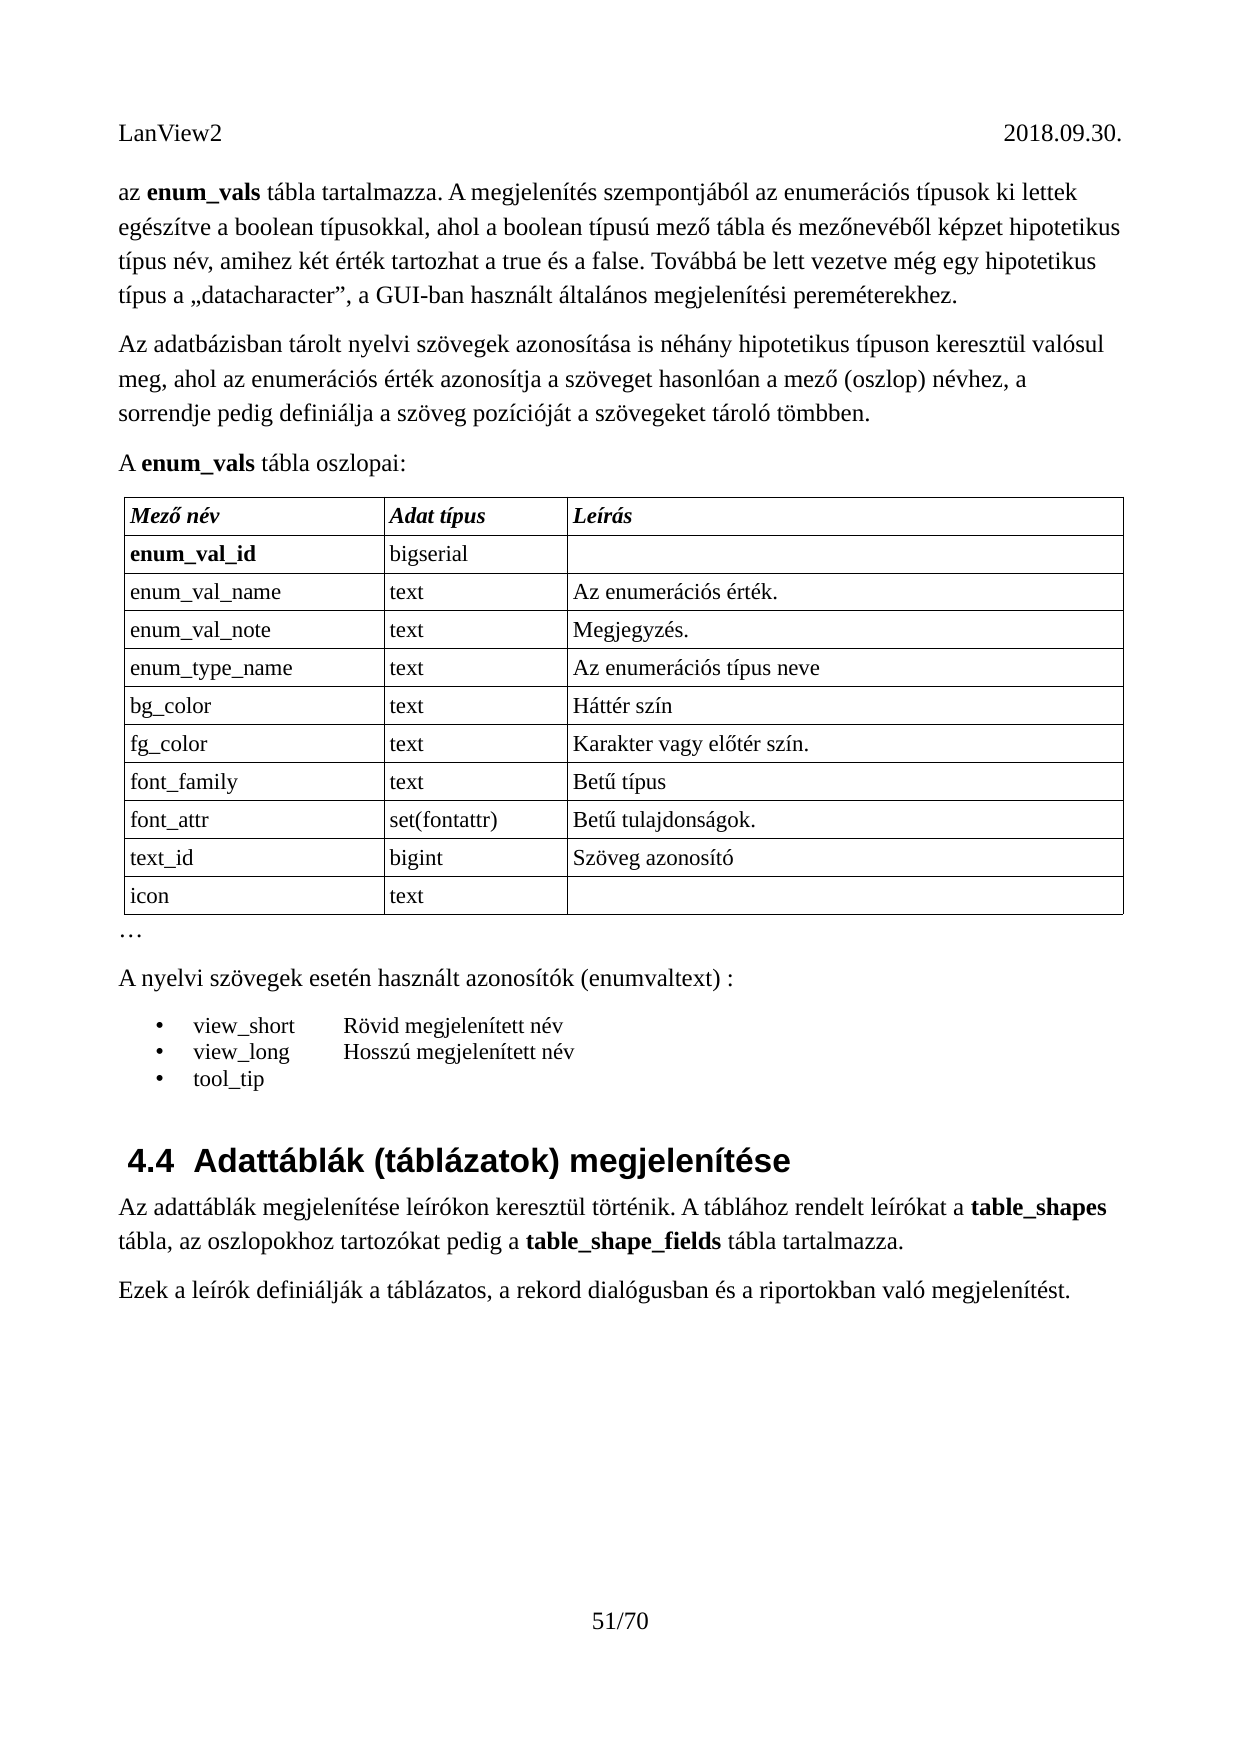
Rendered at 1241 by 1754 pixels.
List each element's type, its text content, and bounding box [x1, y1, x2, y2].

text A enum_vals tábla oszlopai: [118, 448, 1122, 476]
table_cell font_family [125, 763, 384, 800]
table_header Leírás [568, 498, 1123, 534]
list view_long Hosszú megjelenített név [156, 1038, 1122, 1065]
table_cell Háttér szín [568, 687, 1123, 724]
table_cell text [385, 649, 567, 686]
table_header Mező név [125, 498, 384, 534]
list tool_tip [156, 1065, 1122, 1091]
text … [118, 914, 1122, 943]
table_cell set(fontattr) [385, 801, 567, 838]
table_cell text_id [125, 839, 384, 876]
table_cell Szöveg azonosító [568, 839, 1123, 876]
list view_short Rövid megjelenített név [156, 1012, 1122, 1038]
table_cell enum_val_name [125, 574, 384, 610]
table_cell Betű típus [568, 763, 1123, 800]
table_cell Megjegyzés. [568, 611, 1123, 648]
table_cell text [385, 687, 567, 724]
table_cell enum_val_note [125, 611, 384, 648]
table_cell enum_type_name [125, 649, 384, 686]
table_cell [568, 536, 1123, 572]
text Az adattáblák megjelenítése leírókon keresztül történik. A táblához rendelt leírókat a table_shapes tábla, az oszlopokhoz tartozókat pedig a table_shape_fields tábla tartalmazza. [118, 1192, 1122, 1255]
text Az adatbázisban tárolt nyelvi szövegek azonosítása is néhány hipotetikus típuson keresztül valósul meg, ahol az enumerációs érték azonosítja a szöveget hasonlóan a mező (oszlop) névhez, a sorrendje pedig definiálja a szöveg pozícióját a szövegeket tároló tömbben. [118, 329, 1122, 427]
table_cell fg_color [125, 725, 384, 762]
subtitle Adattáblák (táblázatok) megjelenítése [118, 1141, 1122, 1179]
table_cell text [385, 877, 567, 914]
text az enum_vals tábla tartalmazza. A megjelenítés szempontjából az enumerációs típusok ki lettek egészítve a boolean típusokkal, ahol a boolean típusú mező tábla és mezőnevéből képzet hipotetikus típus név, amihez két érték tartozhat a true és a false. Továbbá be lett vezetve még egy hipotetikus típus a „datacharacter”, a GUI-ban használt általános megjelenítési pereméterekhez. [118, 177, 1122, 309]
table_cell Az enumerációs érték. [568, 574, 1123, 610]
table_cell text [385, 763, 567, 800]
table_cell text [385, 725, 567, 762]
text Ezek a leírók definiálják a táblázatos, a rekord dialógusban és a riportokban való megjelenítést. [118, 1275, 1122, 1304]
text A nyelvi szövegek esetén használt azonosítók (enumvaltext) : [118, 963, 1122, 992]
table_cell text [385, 574, 567, 610]
table_cell icon [125, 877, 384, 914]
table_header Adat típus [385, 498, 567, 534]
table_cell text [385, 611, 567, 648]
table_cell bigint [385, 839, 567, 876]
table_cell enum_val_id [125, 536, 384, 572]
table_cell font_attr [125, 801, 384, 838]
table_cell [568, 877, 1123, 914]
table_cell Az enumerációs típus neve [568, 649, 1123, 686]
table_cell bg_color [125, 687, 384, 724]
table_cell Betű tulajdonságok. [568, 801, 1123, 838]
table_cell Karakter vagy előtér szín. [568, 725, 1123, 762]
table_cell bigserial [385, 536, 567, 572]
